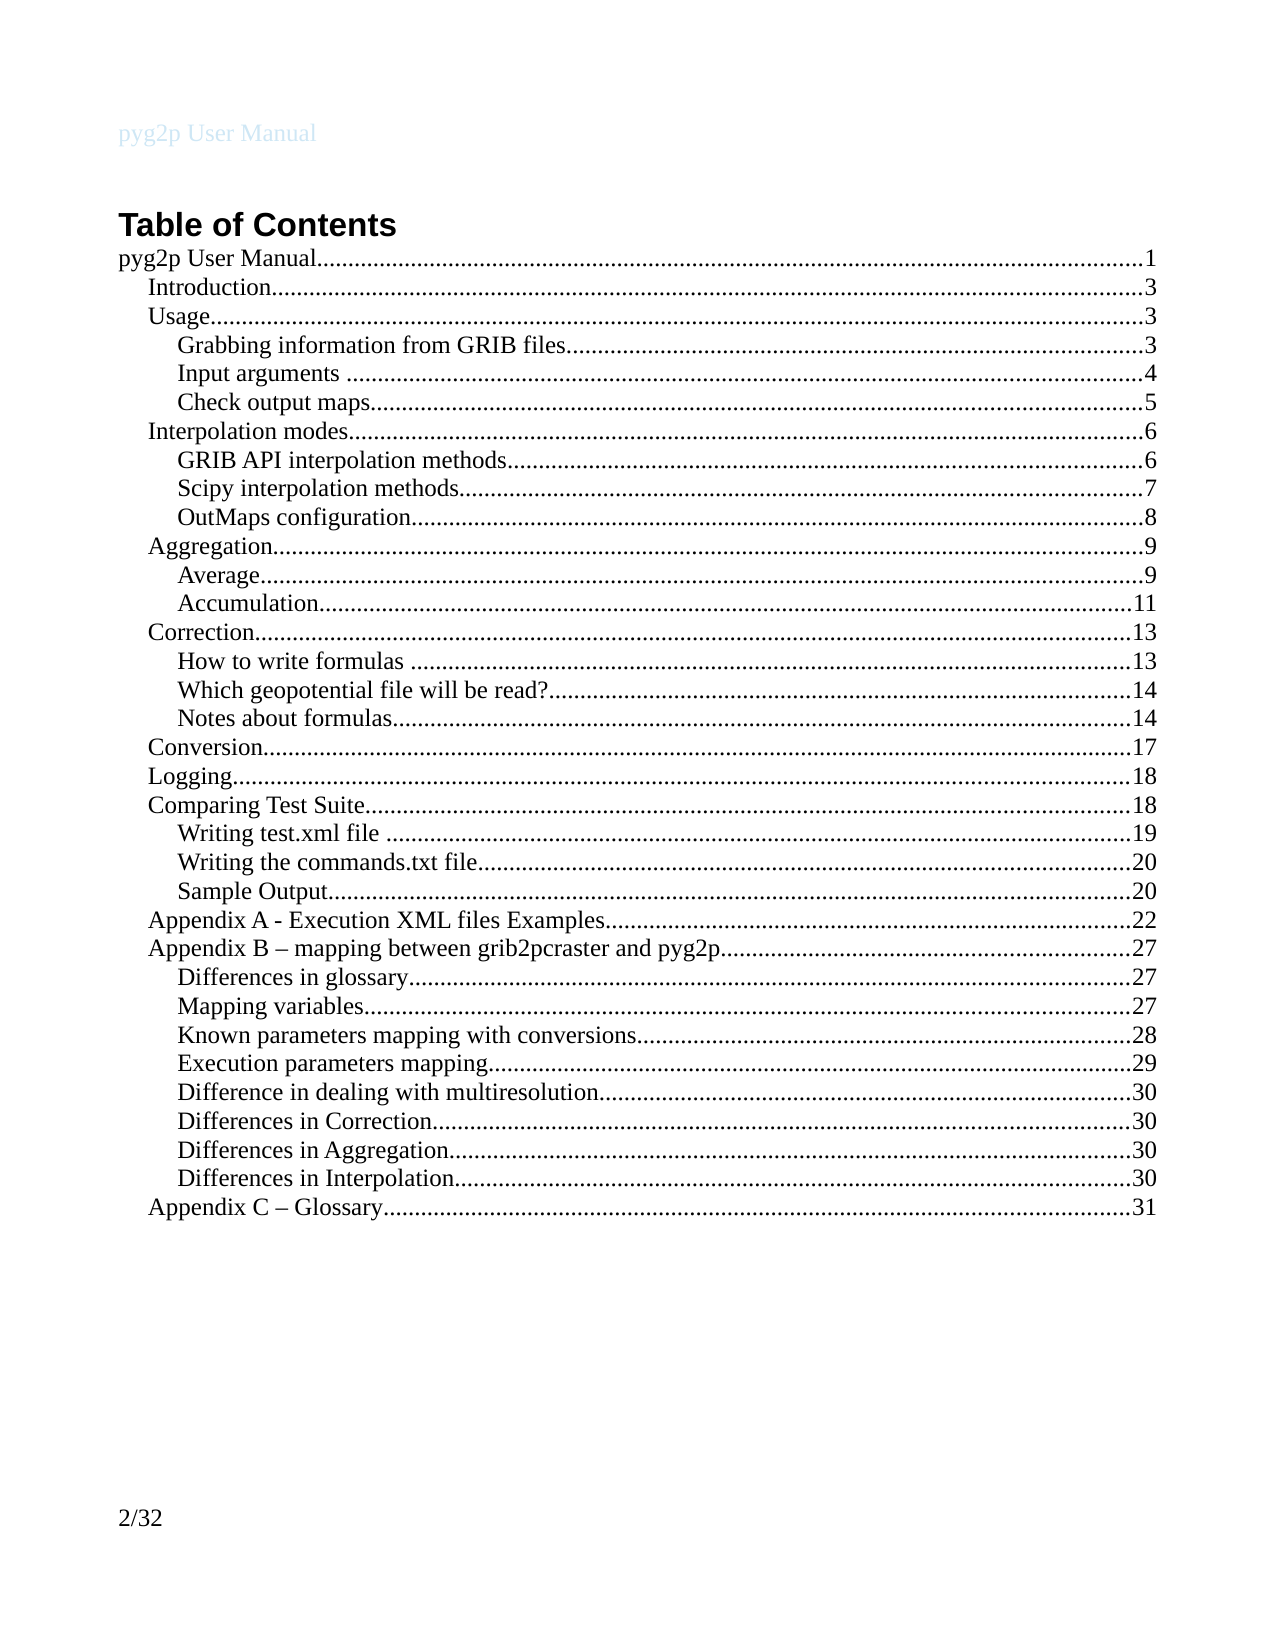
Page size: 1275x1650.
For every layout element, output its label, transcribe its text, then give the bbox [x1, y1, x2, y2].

text Introduction 3 [148, 272, 1157, 301]
text Usage 3 [148, 301, 1157, 330]
text Writing the commands.txt file 20 [177, 847, 1157, 876]
text Difference in dealing with multiresolution 30 [177, 1077, 1157, 1106]
text Notes about formulas 14 [177, 703, 1157, 732]
text Differences in glossary 27 [177, 962, 1157, 991]
text Aggregation 9 [148, 531, 1157, 560]
text Comparing Test Suite 18 [148, 790, 1157, 818]
text GRIB API interpolation methods 6 [177, 445, 1157, 473]
text Accumulation 11 [177, 588, 1157, 617]
text OutMaps configuration 8 [177, 502, 1157, 531]
text Differences in Correction 30 [177, 1106, 1157, 1135]
text Execution parameters mapping 29 [177, 1048, 1157, 1077]
text Differences in Aggregation 30 [177, 1135, 1157, 1163]
text Check output maps 5 [177, 387, 1157, 416]
text Sample Output 20 [177, 876, 1157, 905]
text Appendix C – Glossary 31 [148, 1192, 1157, 1221]
text Mapping variables 27 [177, 991, 1157, 1020]
text Input arguments 4 [177, 358, 1157, 387]
text Conversion 17 [148, 732, 1157, 761]
text Appendix B – mapping between grib2pcraster and pyg2p 27 [148, 933, 1157, 962]
text Scipy interpolation methods 7 [177, 473, 1157, 502]
subtitle Table of Contents [118, 205, 1157, 243]
text Grabbing information from GRIB files. 3 [177, 330, 1157, 358]
text Correction 13 [148, 617, 1157, 646]
text pyg2p User Manual 1 [118, 243, 1157, 272]
text Which geopotential file will be read? 14 [177, 675, 1157, 703]
text How to write formulas 13 [177, 646, 1157, 675]
text Writing test.xml file 19 [177, 818, 1157, 847]
text Appendix A - Execution XML files Examples 22 [148, 905, 1157, 933]
text Differences in Interpolation 30 [177, 1163, 1157, 1192]
text Average 9 [177, 560, 1157, 588]
text Logging 18 [148, 761, 1157, 790]
text Interpolation modes 6 [148, 416, 1157, 445]
text Known parameters mapping with conversions 28 [177, 1020, 1157, 1048]
